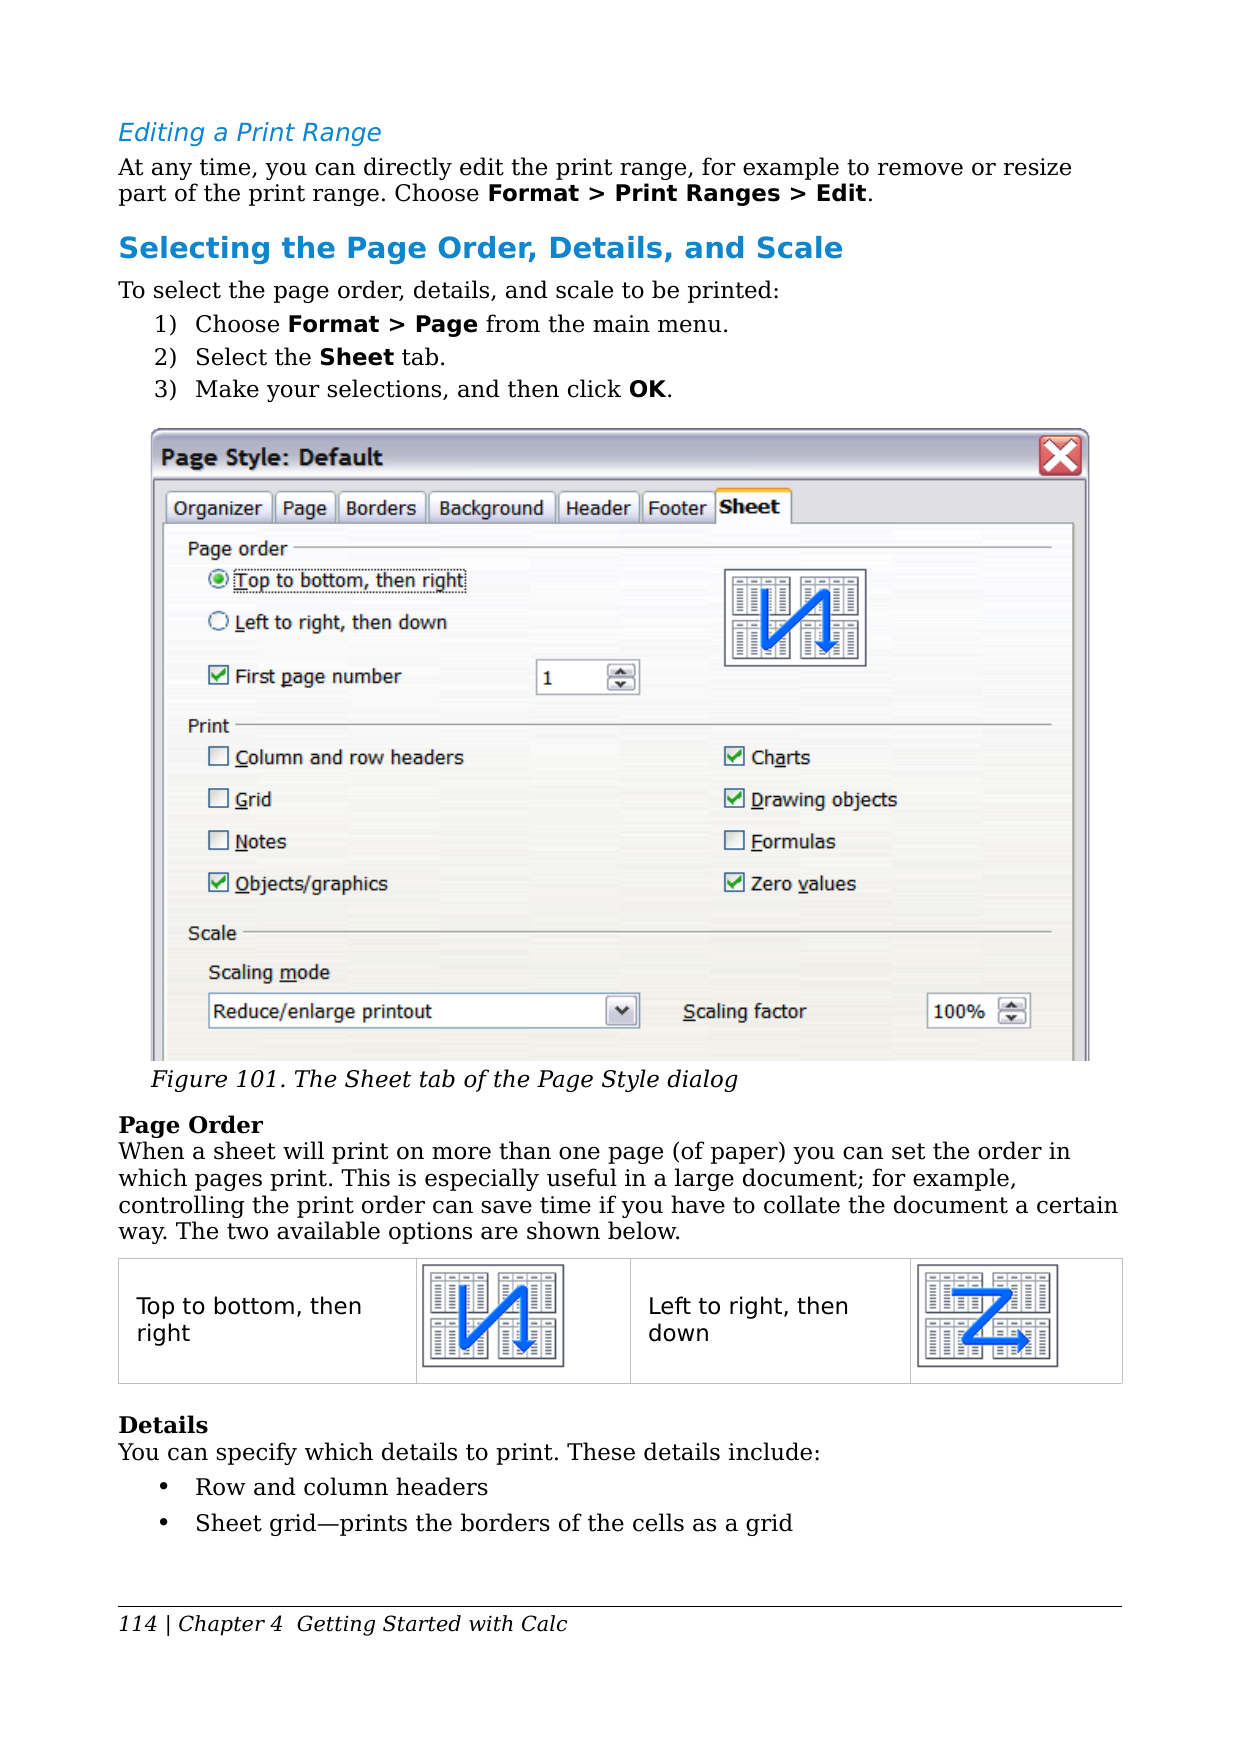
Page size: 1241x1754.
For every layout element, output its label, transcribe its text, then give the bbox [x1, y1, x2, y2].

list Select the Sheet tab. [177, 344, 1122, 370]
text Details [118, 1412, 1122, 1439]
picture [422, 1263, 566, 1369]
subtitle Selecting the Page Order, Details, and Scale [118, 231, 1122, 265]
table_header Left to right, then down [631, 1259, 910, 1383]
table_header [911, 1259, 1122, 1383]
subtitle Editing a Print Range [118, 118, 1122, 147]
picture [150, 428, 1090, 1061]
text At any time, you can directly edit the print range, for example to remove or resize part of the print range. Choose Format > Print Ranges > Edit. [118, 154, 1122, 207]
list You can specify which details to print. These details include: [118, 1439, 1122, 1466]
list To select the page order, details, and scale to be printed: [118, 278, 1122, 304]
table_header Top to bottom, then right [119, 1259, 416, 1383]
list Make your selections, and then click OK. [177, 377, 1122, 403]
picture [916, 1263, 1060, 1369]
list Sheet grid—prints the borders of the cells as a grid [156, 1508, 1122, 1537]
list Choose Format > Page from the main menu. [177, 311, 1122, 337]
text Figure 101. The Sheet tab of the Page Style dialog [151, 1067, 1089, 1093]
list Row and column headers [156, 1472, 1122, 1502]
table_header [417, 1259, 630, 1383]
text Page Order [118, 1112, 1122, 1138]
text When a sheet will print on more than one page (of paper) you can set the order in which pages print. This is especially useful in a large document; for example, controlling the print order can save time if you have to collate the document a certain way. The two available options are shown below. [118, 1138, 1122, 1245]
